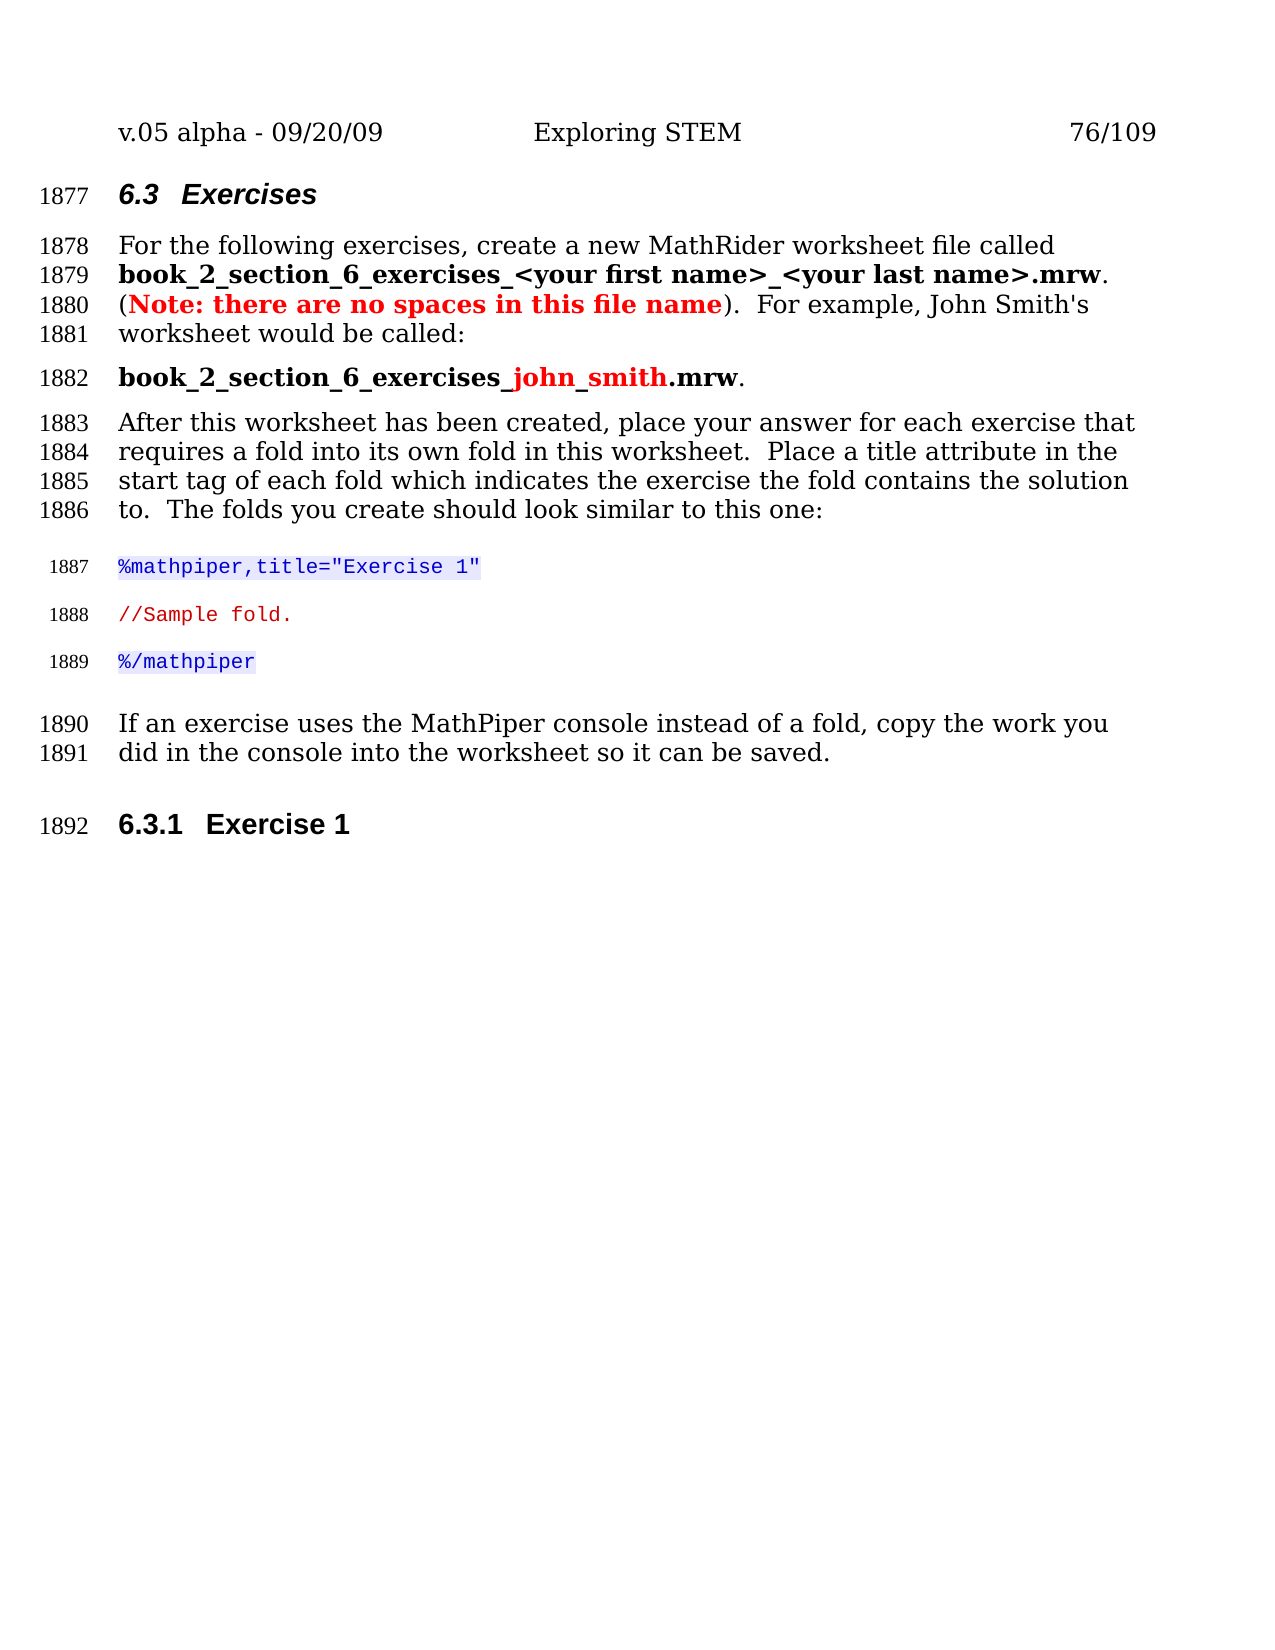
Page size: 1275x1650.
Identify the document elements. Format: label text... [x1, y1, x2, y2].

text book_2_section_6_exercises_john_smith.mrw. [118, 363, 1157, 393]
text After this worksheet has been created, place your answer for each exercise that requires a fold into its own fold in this worksheet. Place a title attribute in the start tag of each fold which indicates the exercise the fold contains the solution to. The folds you create should look similar to this one: [118, 408, 1157, 524]
text If an exercise uses the MathPiper console instead of a fold, copy the work you did in the console into the worksheet so it can be saved. [118, 709, 1157, 768]
text %mathpiper,title="Exercise 1" [118, 556, 1157, 580]
text For the following exercises, create a new MathRider worksheet file called book_2_section_6_exercises_<your first name>_<your last name>.mrw. (Note: there are no spaces in this file name). For example, John Smith's worksheet would be called: [118, 231, 1157, 348]
text //Sample fold. [118, 604, 1157, 627]
subtitle Exercise 1 [118, 807, 1157, 840]
subtitle Exercises [118, 177, 1157, 210]
text %/mathpiper [118, 651, 1157, 674]
